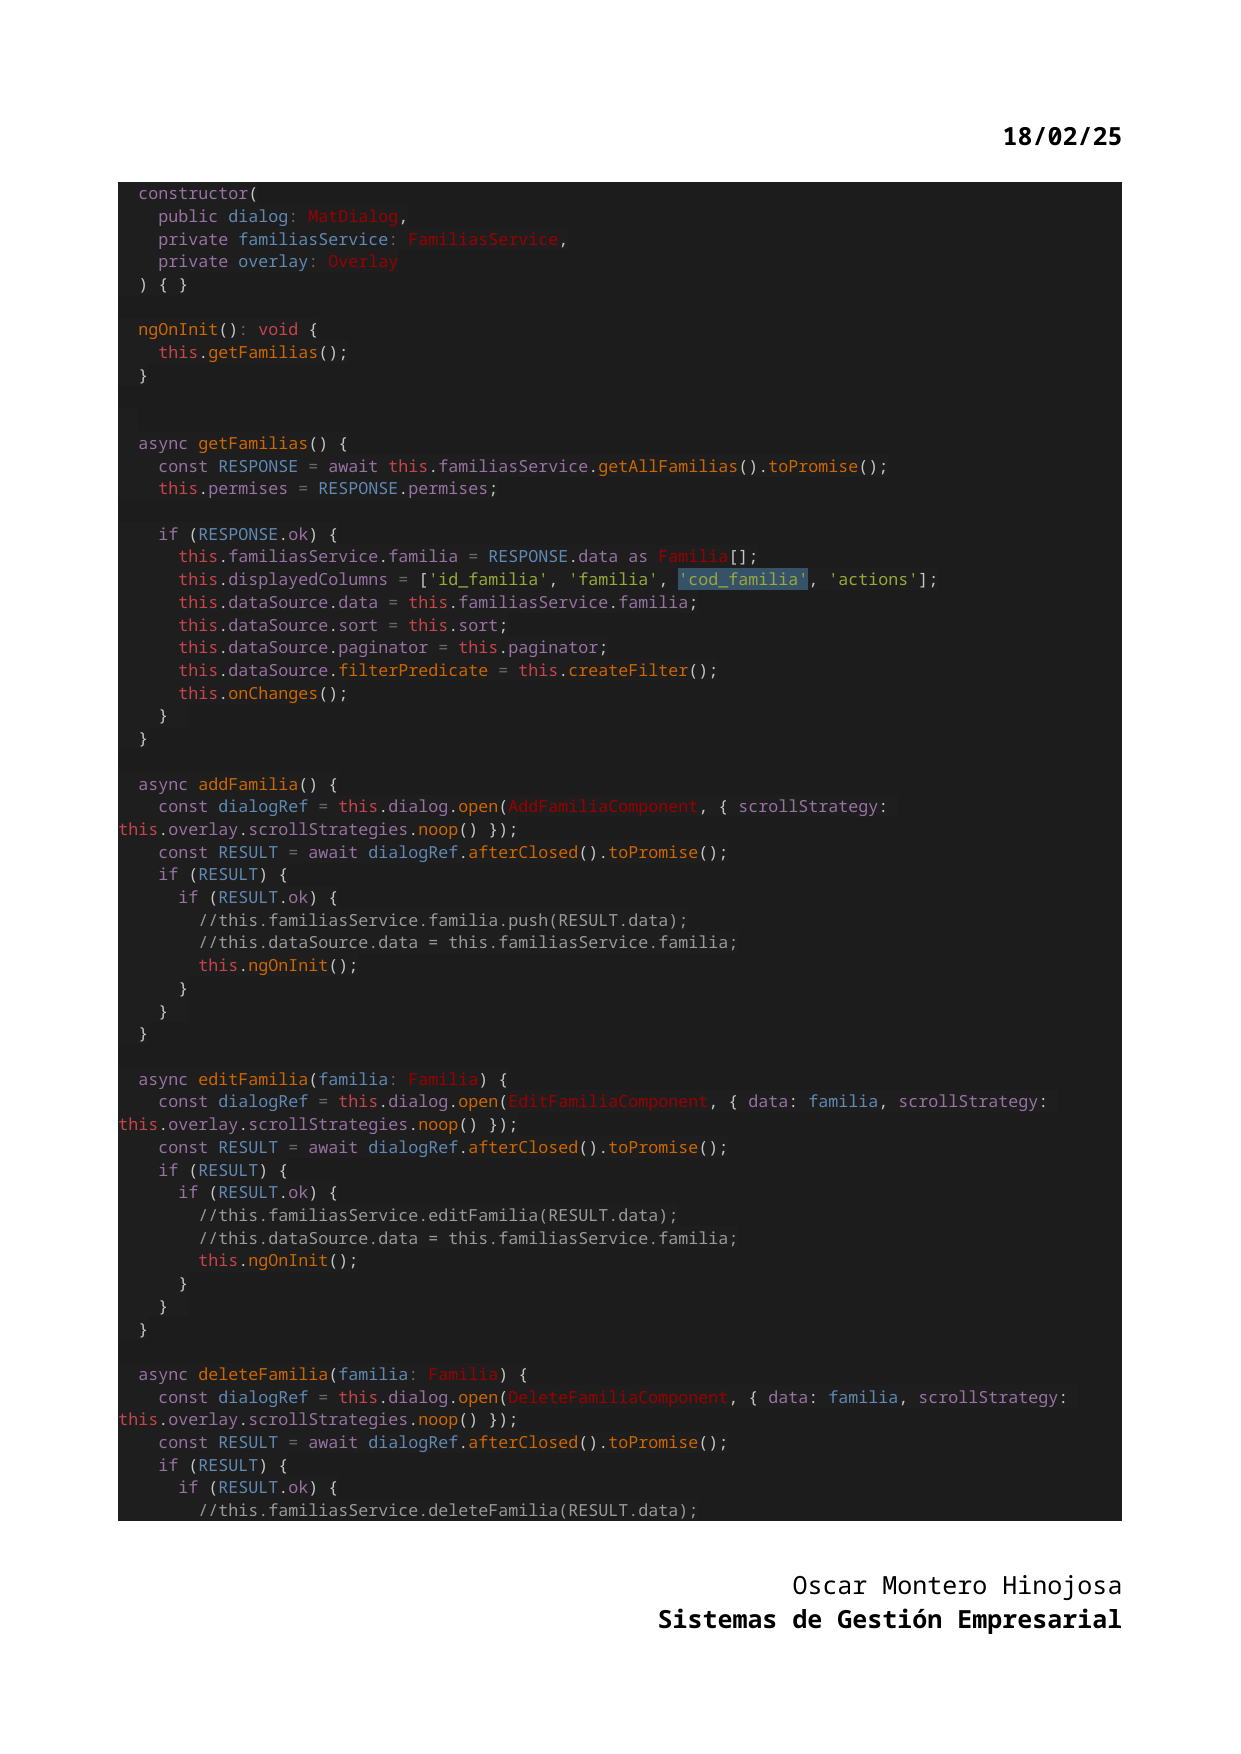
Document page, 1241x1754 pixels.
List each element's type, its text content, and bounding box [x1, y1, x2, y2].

text async editFamilia(familia: Familia) { [118, 1067, 1122, 1090]
text //this.familiasService.editFamilia(RESULT.data); [118, 1203, 1122, 1226]
text } [118, 704, 1122, 727]
text const RESULT = await dialogRef.afterClosed().toPromise(); [118, 1135, 1122, 1158]
text this.dataSource.sort = this.sort; [118, 613, 1122, 636]
text } [118, 1294, 1122, 1317]
text constructor( [118, 182, 1122, 204]
text this.dataSource.data = this.familiasService.familia; [118, 590, 1122, 613]
text this.familiasService.familia = RESPONSE.data as Familia[]; [118, 545, 1122, 568]
text } [118, 363, 1122, 386]
text } [118, 999, 1122, 1022]
text private familiasService: FamiliasService, [118, 227, 1122, 250]
text const dialogRef = this.dialog.open(EditFamiliaComponent, { data: familia, scrollStrategy: this.overlay.scrollStrategies.noop() }); [118, 1090, 1122, 1135]
text const RESULT = await dialogRef.afterClosed().toPromise(); [118, 840, 1122, 863]
text async deleteFamilia(familia: Familia) { [118, 1362, 1122, 1385]
text const RESPONSE = await this.familiasService.getAllFamilias().toPromise(); [118, 454, 1122, 477]
text async getFamilias() { [118, 431, 1122, 454]
text this.permises = RESPONSE.permises; [118, 477, 1122, 499]
text const dialogRef = this.dialog.open(DeleteFamiliaComponent, { data: familia, scrollStrategy: this.overlay.scrollStrategies.noop() }); [118, 1385, 1122, 1431]
text const dialogRef = this.dialog.open(AddFamiliaComponent, { scrollStrategy: this.overlay.scrollStrategies.noop() }); [118, 795, 1122, 840]
text //this.familiasService.familia.push(RESULT.data); [118, 908, 1122, 931]
text } [118, 1272, 1122, 1294]
text ) { } [118, 272, 1122, 295]
text //this.familiasService.deleteFamilia(RESULT.data); [118, 1499, 1122, 1521]
text if (RESULT.ok) { [118, 886, 1122, 908]
text } [118, 727, 1122, 749]
text const RESULT = await dialogRef.afterClosed().toPromise(); [118, 1431, 1122, 1453]
text private overlay: Overlay [118, 250, 1122, 272]
text public dialog: MatDialog, [118, 204, 1122, 227]
text } [118, 1317, 1122, 1340]
text //this.dataSource.data = this.familiasService.familia; [118, 931, 1122, 954]
text ngOnInit(): void { [118, 318, 1122, 341]
text if (RESULT) { [118, 1453, 1122, 1476]
text async addFamilia() { [118, 772, 1122, 795]
text this.onChanges(); [118, 681, 1122, 704]
text if (RESULT.ok) { [118, 1181, 1122, 1203]
text this.ngOnInit(); [118, 954, 1122, 976]
text //this.dataSource.data = this.familiasService.familia; [118, 1226, 1122, 1249]
text if (RESULT) { [118, 1158, 1122, 1181]
text this.dataSource.paginator = this.paginator; [118, 636, 1122, 658]
text this.displayedColumns = ['id_familia', 'familia', 'cod_familia', 'actions']; [118, 568, 1122, 590]
text } [118, 976, 1122, 999]
text if (RESULT.ok) { [118, 1476, 1122, 1499]
text this.getFamilias(); [118, 341, 1122, 363]
text this.ngOnInit(); [118, 1249, 1122, 1272]
text this.dataSource.filterPredicate = this.createFilter(); [118, 658, 1122, 681]
text if (RESPONSE.ok) { [118, 522, 1122, 545]
text } [118, 1022, 1122, 1044]
text if (RESULT) { [118, 863, 1122, 886]
